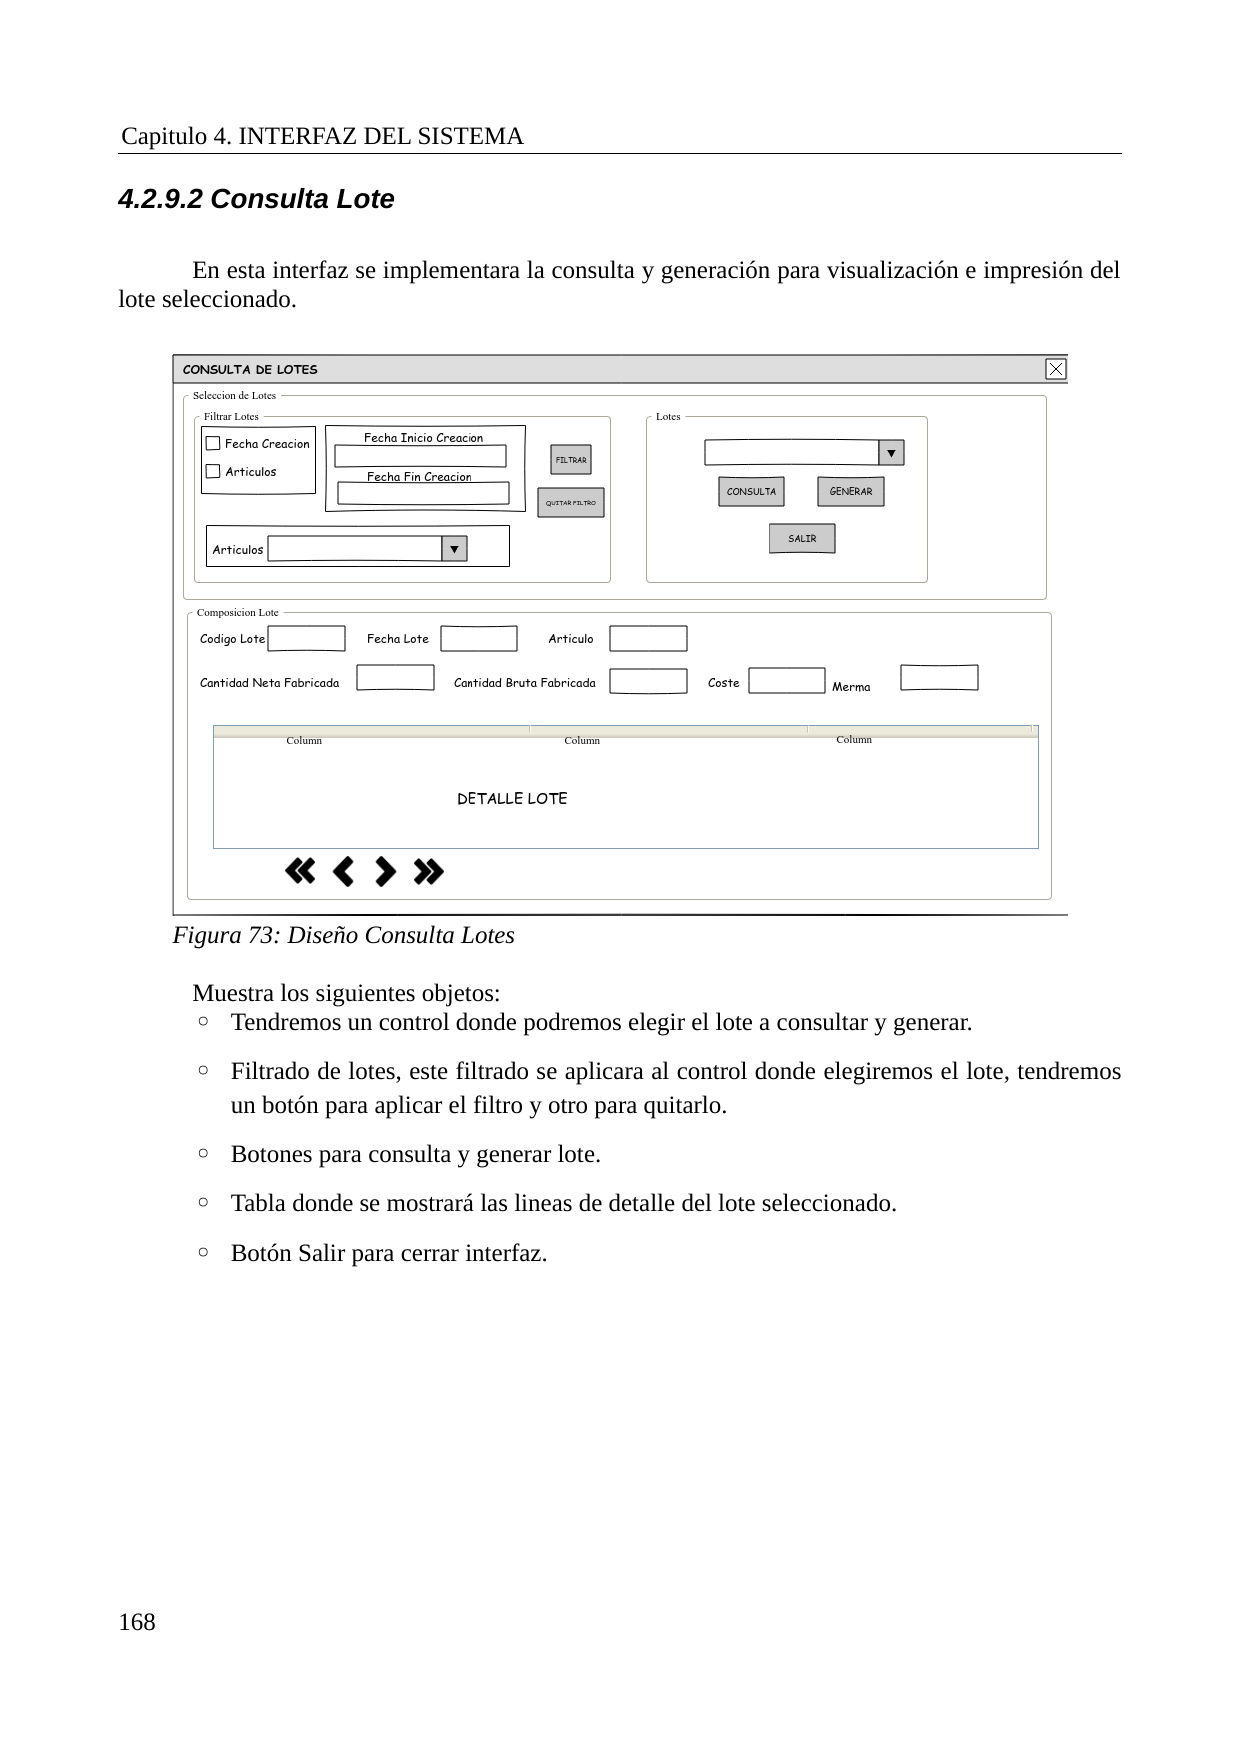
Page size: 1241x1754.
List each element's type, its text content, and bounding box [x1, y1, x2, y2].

text Muestra los siguientes objetos: [118, 978, 1122, 1007]
picture [172, 354, 1068, 916]
text Figura 73: Diseño Consulta Lotes [172, 916, 1068, 949]
list Tabla donde se mostrará las lineas de detalle del lote seleccionado. [193, 1188, 1122, 1217]
list Botones para consulta y generar lote. [193, 1139, 1122, 1168]
list Tendremos un control donde podremos elegir el lote a consultar y generar. [193, 1007, 1122, 1036]
text En esta interfaz se implementara la consulta y generación para visualización e impresión del lote seleccionado. [118, 255, 1122, 313]
list Botón Salir para cerrar interfaz. [193, 1238, 1122, 1266]
subtitle 4.2.9.2 Consulta Lote [118, 182, 1122, 214]
list Filtrado de lotes, este filtrado se aplicara al control donde elegiremos el lote, tendremos un botón para aplicar el filtro y otro para quitarlo. [193, 1056, 1122, 1119]
